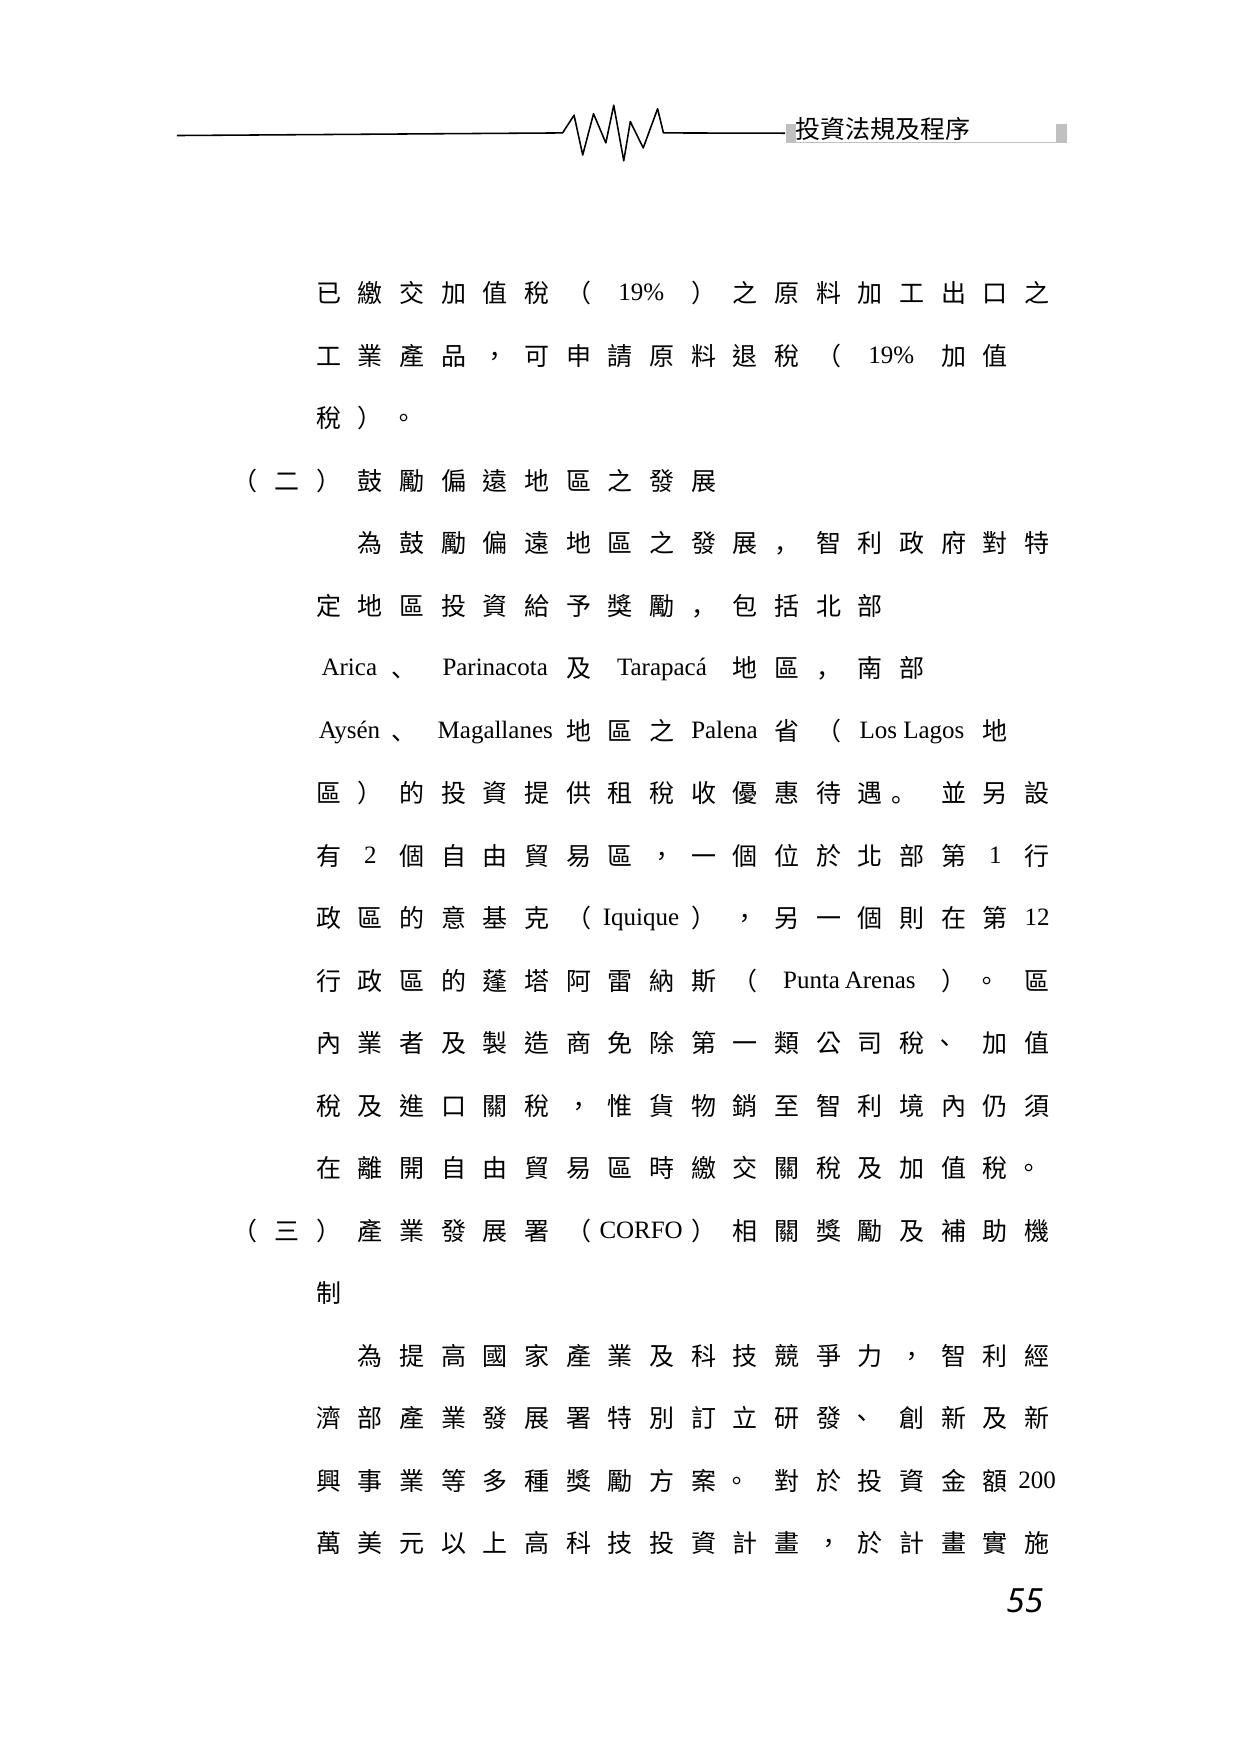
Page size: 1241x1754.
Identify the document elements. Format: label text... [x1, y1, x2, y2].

text （二）鼓勵偏遠地區之發展 [207, 438, 1058, 500]
text 已繳交加值稅（19%）之原料加工出口之工業產品，可申請原料退稅（19%加值稅）。 [281, 250, 1058, 438]
text 為提高國家產業及科技競爭力，智利經濟部產業發展署特別訂立研發、創新及新興事業等多種獎勵方案。對於投資金額200萬美元以上高科技投資計畫，於計畫實施 [281, 1313, 1058, 1563]
text 為鼓勵偏遠地區之發展，智利政府對特定地區投資給予獎勵，包括北部Arica、Parinacota及Tarapacá地區，南部Aysén、Magallanes地區之Palena省（Los Lagos地區）的投資提供租稅收優惠待遇。並另設有2個自由貿易區，一個位於北部第1行政區的意基克（Iquique），另一個則在第12行政區的蓬塔阿雷納斯（Punta Arenas）。區內業者及製造商免除第一類公司稅、加值稅及進口關稅，惟貨物銷至智利境內仍須在離開自由貿易區時繳交關稅及加值稅。 [281, 500, 1058, 1188]
text （三）產業發展署（CORFO）相關獎勵及補助機制 [207, 1188, 1058, 1313]
